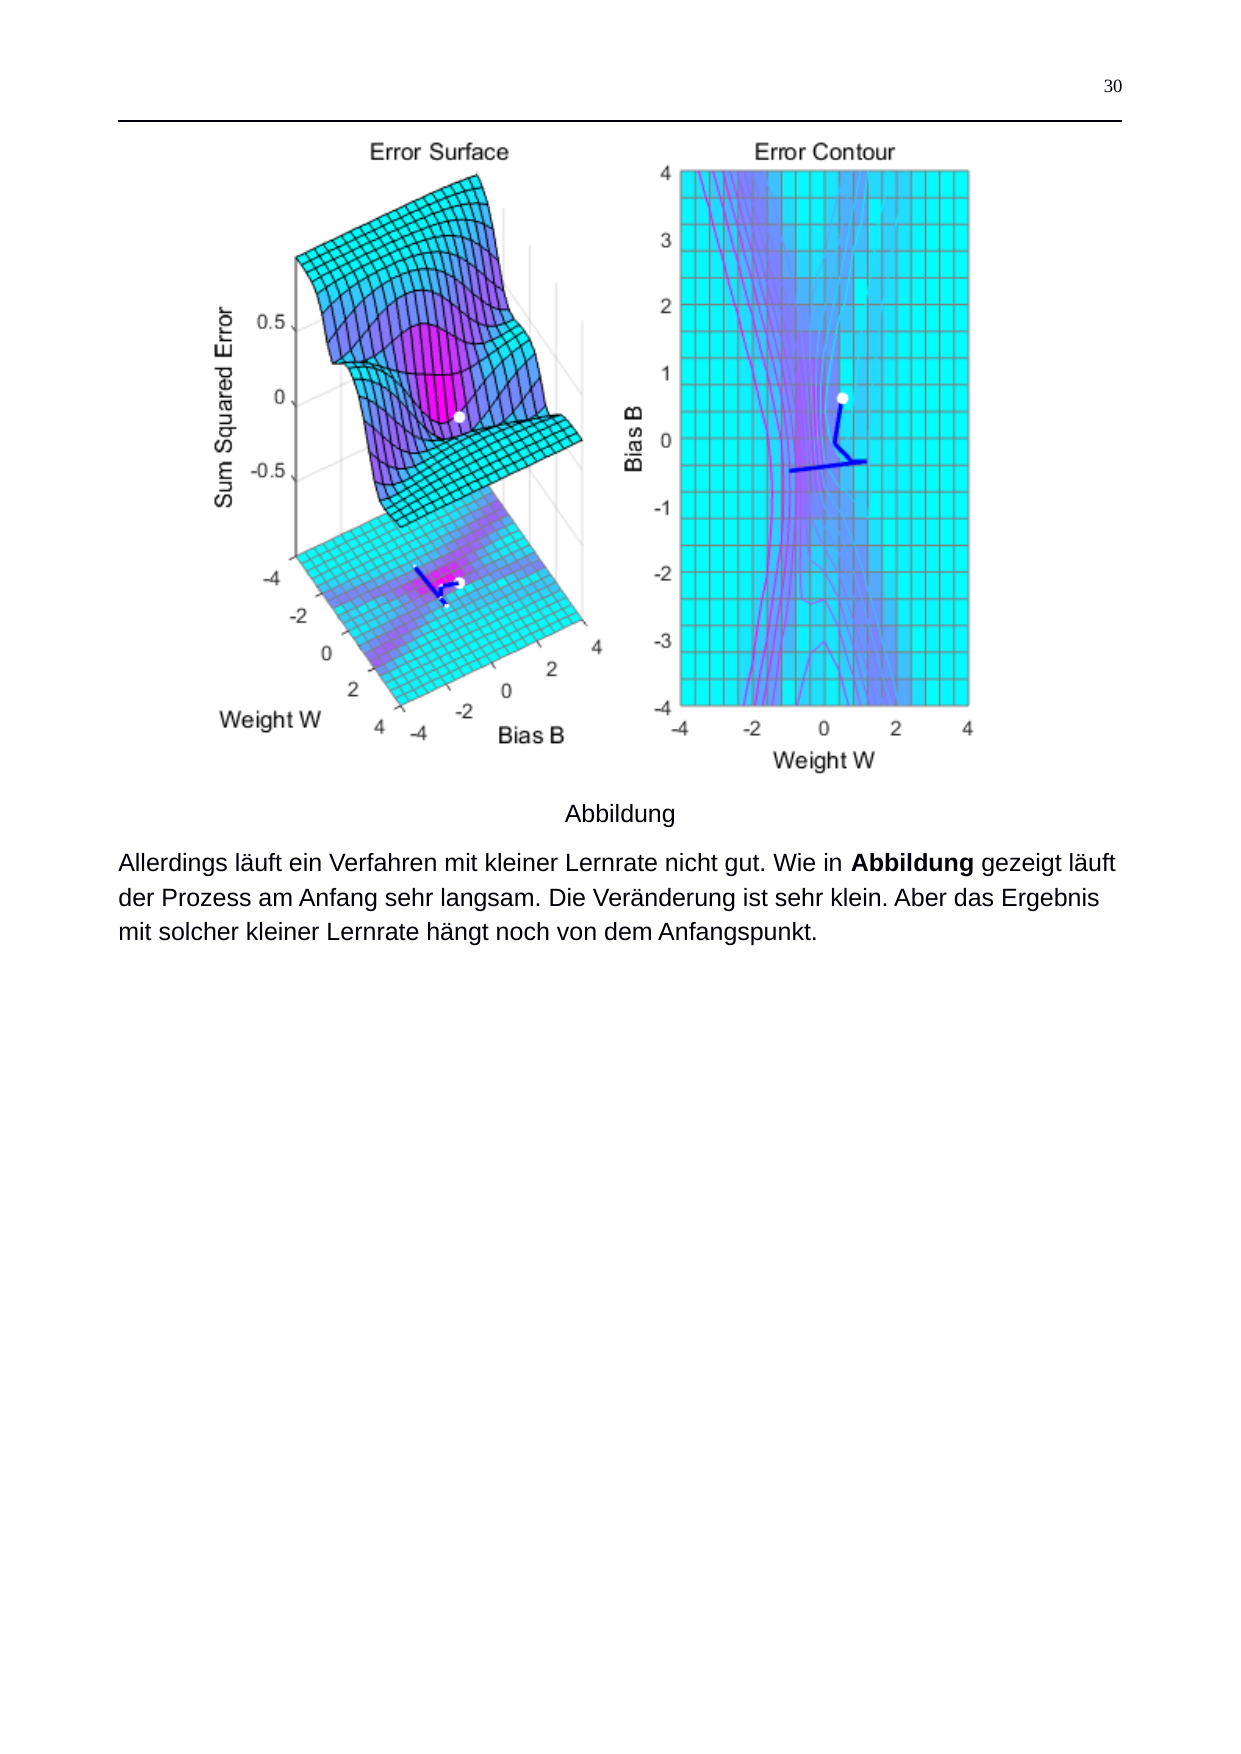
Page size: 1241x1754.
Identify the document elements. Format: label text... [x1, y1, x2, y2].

text Allerdings läuft ein Verfahren mit kleiner Lernrate nicht gut. Wie in Abbildung gezeigt läuft der Prozess am Anfang sehr langsam. Die Veränderung ist sehr klein. Aber das Ergebnis mit solcher kleiner Lernrate hängt noch von dem Anfangspunkt. [118, 848, 1122, 946]
picture [182, 122, 1058, 778]
text Abbildung [118, 799, 1122, 828]
